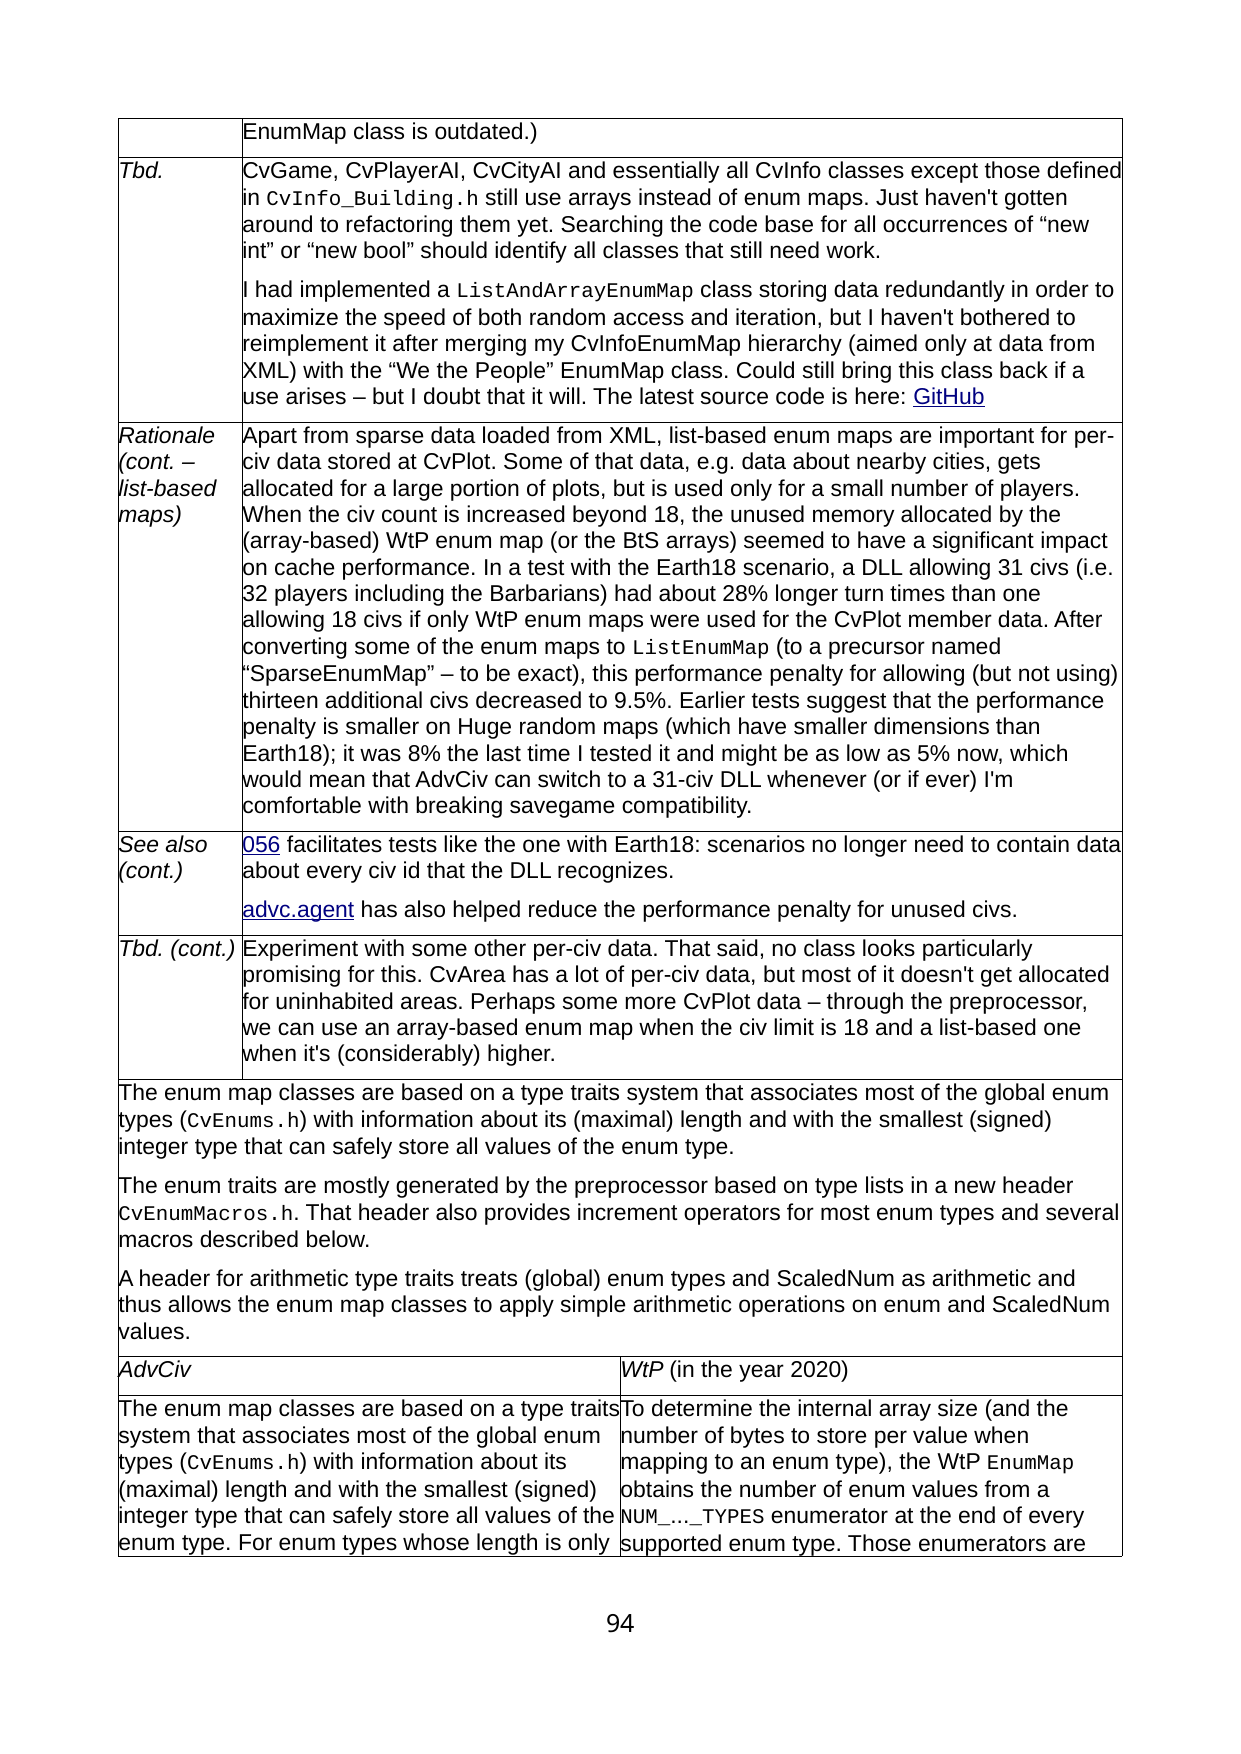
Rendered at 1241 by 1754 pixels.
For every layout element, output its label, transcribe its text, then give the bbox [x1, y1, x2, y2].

table_cell The enum map classes are based on a type traits system that associates most of the global enum types (CvEnums.h) with information about its (maximal) length and with the smallest (signed) integer type that can safely store all values of the enum type. For enum types whose length is only [119, 1396, 620, 1556]
table_cell EnumMap class is outdated.) [243, 119, 1122, 157]
table_cell Tbd. (cont.) [119, 936, 242, 1079]
table_cell 056 facilitates tests like the one with Earth18: scenarios no longer need to contain data about every civ id that the DLL recognizes. advc.agent has also helped reduce the performance penalty for unused civs. [243, 832, 1122, 935]
table_cell [119, 119, 242, 157]
table_cell AdvCiv [119, 1357, 620, 1395]
table_cell CvGame, CvPlayerAI, CvCityAI and essentially all CvInfo classes except those defined in CvInfo_Building.h still use arrays instead of enum maps. Just haven't gotten around to refactoring them yet. Searching the code base for all occurrences of “new int” or “new bool” should identify all classes that still need work. I had implemented a ListAndArrayEnumMap class storing data redundantly in order to maximize the speed of both random access and iteration, but I haven't bothered to reimplement it after merging my CvInfoEnumMap hierarchy (aimed only at data from XML) with the “We the People” EnumMap class. Could still bring this class back if a use arises – but I doubt that it will. The latest source code is here: GitHub [243, 158, 1122, 422]
table_cell See also (cont.) [119, 832, 242, 935]
table_cell Rationale (cont. – list-based maps) [119, 423, 242, 831]
table_cell WtP (in the year 2020) [621, 1357, 1122, 1395]
table_cell The enum map classes are based on a type traits system that associates most of the global enum types (CvEnums.h) with information about its (maximal) length and with the smallest (signed) integer type that can safely store all values of the enum type. The enum traits are mostly generated by the preprocessor based on type lists in a new header CvEnumMacros.h. That header also provides increment operators for most enum types and several macros described below. A header for arithmetic type traits treats (global) enum types and ScaledNum as arithmetic and thus allows the enum map classes to apply simple arithmetic operations on enum and ScaledNum values. [119, 1080, 1122, 1356]
table_cell Apart from sparse data loaded from XML, list-based enum maps are important for per-civ data stored at CvPlot. Some of that data, e.g. data about nearby cities, gets allocated for a large portion of plots, but is used only for a small number of players. When the civ count is increased beyond 18, the unused memory allocated by the (array-based) WtP enum map (or the BtS arrays) seemed to have a significant impact on cache performance. In a test with the Earth18 scenario, a DLL allowing 31 civs (i.e. 32 players including the Barbarians) had about 28% longer turn times than one allowing 18 civs if only WtP enum maps were used for the CvPlot member data. After converting some of the enum maps to ListEnumMap (to a precursor named “SparseEnumMap” – to be exact), this performance penalty for allowing (but not using) thirteen additional civs decreased to 9.5%. Earlier tests suggest that the performance penalty is smaller on Huge random maps (which have smaller dimensions than Earth18); it was 8% the last time I tested it and might be as low as 5% now, which would mean that AdvCiv can switch to a 31-civ DLL whenever (or if ever) I'm comfortable with breaking savegame compatibility. [243, 423, 1122, 831]
table_cell Experiment with some other per-civ data. That said, no class looks particularly promising for this. CvArea has a lot of per-civ data, but most of it doesn't get allocated for uninhabited areas. Perhaps some more CvPlot data – through the preprocessor, we can use an array-based enum map when the civ limit is 18 and a list-based one when it's (considerably) higher. [243, 936, 1122, 1079]
table_cell Tbd. [119, 158, 242, 422]
table_cell To determine the internal array size (and the number of bytes to store per value when mapping to an enum type), the WtP EnumMap obtains the number of enum values from a NUM_..._TYPES enumerator at the end of every supported enum type. Those enumerators are [621, 1396, 1122, 1556]
